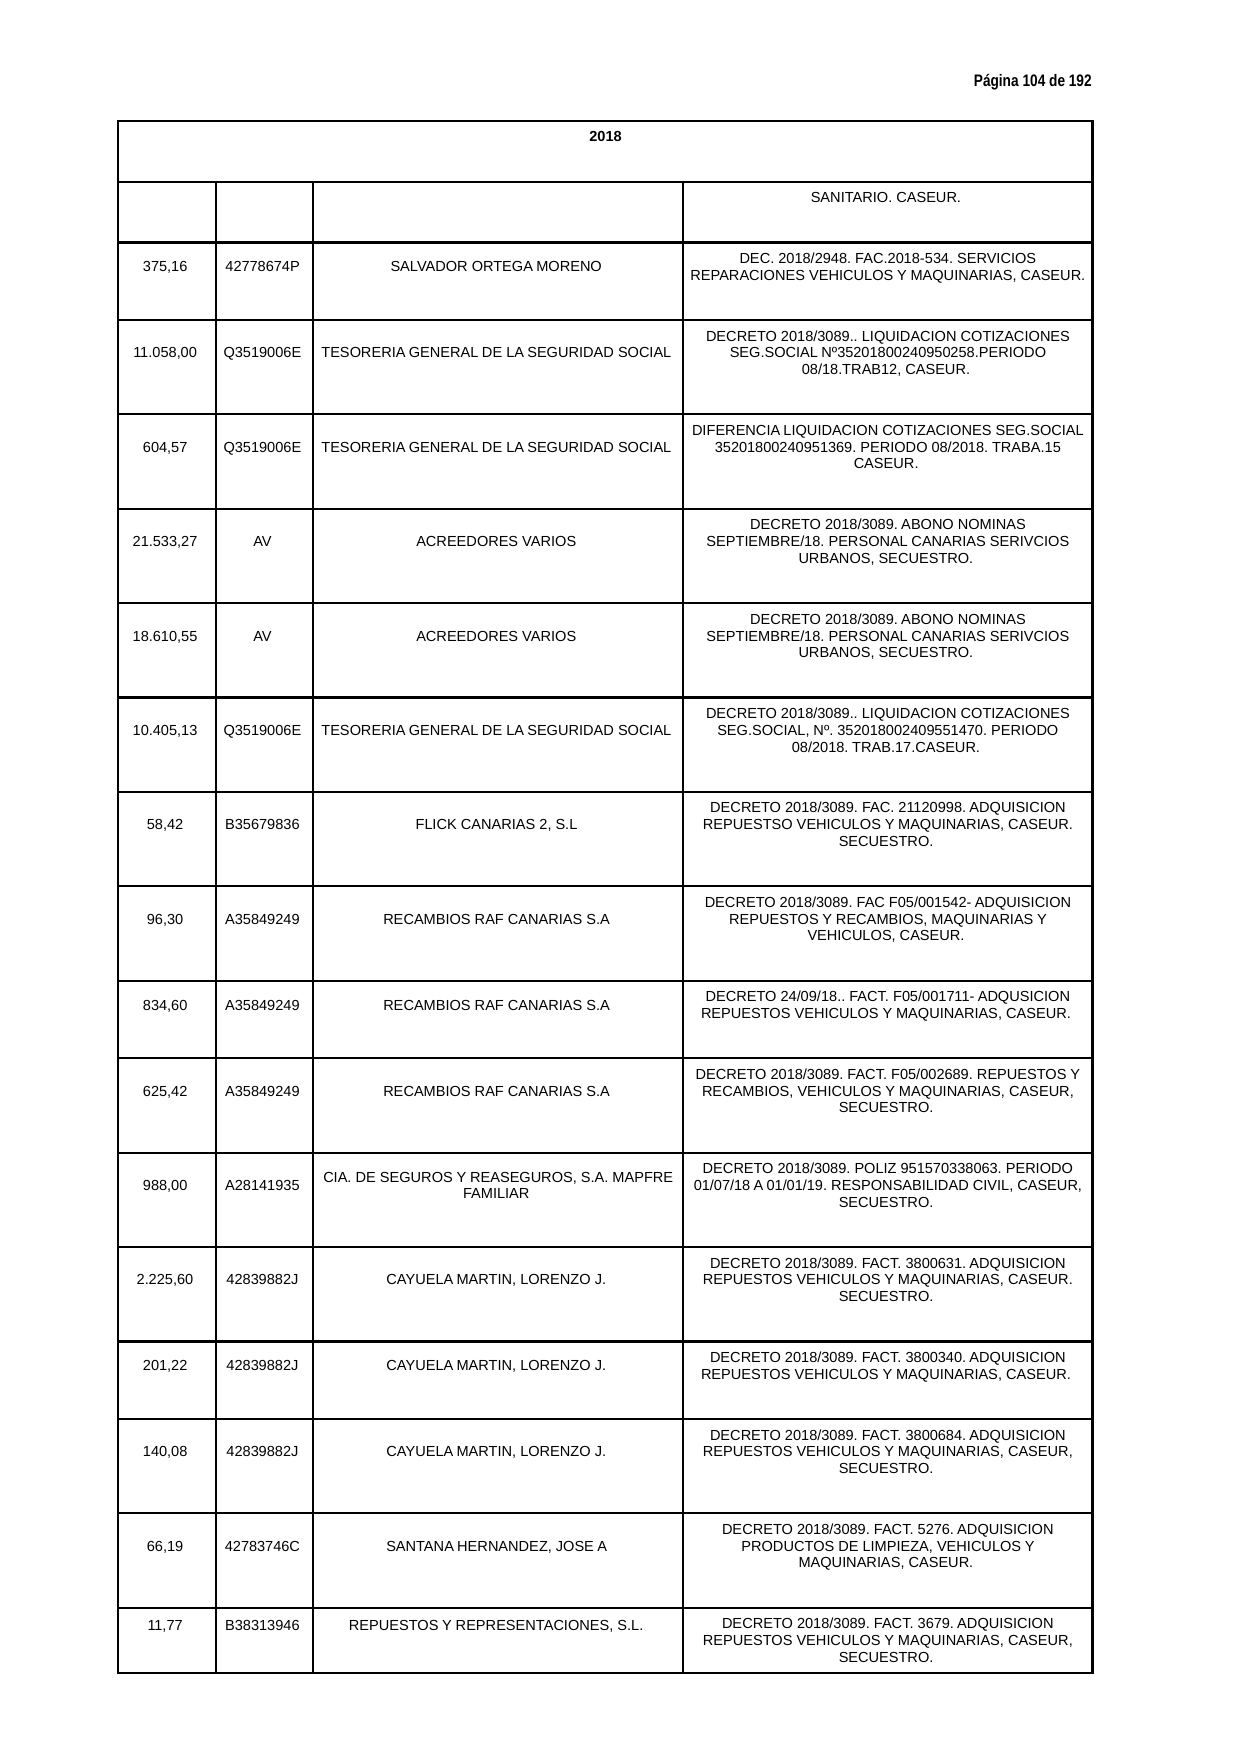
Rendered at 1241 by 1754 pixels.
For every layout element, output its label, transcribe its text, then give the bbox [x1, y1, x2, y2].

table_cell 625,42 [119, 1059, 215, 1152]
table_cell DECRETO 2018/3089. FACT. 3800340. ADQUISICION REPUESTOS VEHICULOS Y MAQUINARIAS, CASEUR. [684, 1343, 1091, 1418]
table_cell 42839882J [217, 1248, 312, 1340]
table_cell DECRETO 2018/3089. FACT. 5276. ADQUISICION PRODUCTOS DE LIMPIEZA, VEHICULOS Y MAQUINARIAS, CASEUR. [684, 1514, 1091, 1607]
table_cell DECRETO 2018/3089. FACT. 3800631. ADQUISICION REPUESTOS VEHICULOS Y MAQUINARIAS, CASEUR. SECUESTRO. [684, 1248, 1091, 1340]
table_cell [314, 183, 682, 241]
table_cell TESORERIA GENERAL DE LA SEGURIDAD SOCIAL [314, 699, 682, 791]
table_cell 42839882J [217, 1343, 312, 1418]
table_cell CAYUELA MARTIN, LORENZO J. [314, 1248, 682, 1340]
table_cell 42783746C [217, 1514, 312, 1607]
table_cell 42839882J [217, 1420, 312, 1512]
table_cell DECRETO 2018/3089. FACT. 3800684. ADQUISICION REPUESTOS VEHICULOS Y MAQUINARIAS, CASEUR, SECUESTRO. [684, 1420, 1091, 1512]
table_cell 21.533,27 [119, 510, 215, 602]
table_cell SALVADOR ORTEGA MORENO [314, 244, 682, 319]
table_cell DECRETO 2018/3089. ABONO NOMINAS SEPTIEMBRE/18. PERSONAL CANARIAS SERIVCIOS URBANOS, SECUESTRO. [684, 604, 1091, 696]
table_cell A35849249 [217, 982, 312, 1057]
table_cell A35849249 [217, 1059, 312, 1152]
table_cell DECRETO 2018/3089. ABONO NOMINAS SEPTIEMBRE/18. PERSONAL CANARIAS SERIVCIOS URBANOS, SECUESTRO. [684, 510, 1091, 602]
table_cell 66,19 [119, 1514, 215, 1607]
table_cell SANITARIO. CASEUR. [684, 183, 1091, 241]
table_cell DECRETO 2018/3089. FACT. F05/002689. REPUESTOS Y RECAMBIOS, VEHICULOS Y MAQUINARIAS, CASEUR, SECUESTRO. [684, 1059, 1091, 1152]
table_cell DECRETO 2018/3089. POLIZ 951570338063. PERIODO 01/07/18 A 01/01/19. RESPONSABILIDAD CIVIL, CASEUR, SECUESTRO. [684, 1154, 1091, 1246]
table_cell 11.058,00 [119, 321, 215, 413]
table_cell RECAMBIOS RAF CANARIAS S.A [314, 1059, 682, 1152]
table_cell 11,77 [119, 1609, 215, 1672]
table_cell SANTANA HERNANDEZ, JOSE A [314, 1514, 682, 1607]
table_cell TESORERIA GENERAL DE LA SEGURIDAD SOCIAL [314, 415, 682, 508]
table_cell CAYUELA MARTIN, LORENZO J. [314, 1343, 682, 1418]
table_cell Q3519006E [217, 321, 312, 413]
table_cell CIA. DE SEGUROS Y REASEGUROS, S.A. MAPFRE FAMILIAR [314, 1154, 682, 1246]
table_cell 604,57 [119, 415, 215, 508]
table_cell Q3519006E [217, 415, 312, 508]
table_cell Q3519006E [217, 699, 312, 791]
table_cell DECRETO 2018/3089. FAC. 21120998. ADQUISICION REPUESTSO VEHICULOS Y MAQUINARIAS, CASEUR. SECUESTRO. [684, 793, 1091, 885]
table_cell A28141935 [217, 1154, 312, 1246]
table_header 2018 [119, 122, 1091, 181]
table_cell DECRETO 2018/3089.. LIQUIDACION COTIZACIONES SEG.SOCIAL Nº35201800240950258.PERIODO 08/18.TRAB12, CASEUR. [684, 321, 1091, 413]
table_cell AV [217, 510, 312, 602]
table_cell RECAMBIOS RAF CANARIAS S.A [314, 887, 682, 979]
table_cell CAYUELA MARTIN, LORENZO J. [314, 1420, 682, 1512]
table_cell A35849249 [217, 887, 312, 979]
table_cell DECRETO 24/09/18.. FACT. F05/001711- ADQUSICION REPUESTOS VEHICULOS Y MAQUINARIAS, CASEUR. [684, 982, 1091, 1057]
table_cell 2.225,60 [119, 1248, 215, 1340]
table_cell DECRETO 2018/3089. FAC F05/001542- ADQUISICION REPUESTOS Y RECAMBIOS, MAQUINARIAS Y VEHICULOS, CASEUR. [684, 887, 1091, 979]
table_cell RECAMBIOS RAF CANARIAS S.A [314, 982, 682, 1057]
table_cell DEC. 2018/2948. FAC.2018-534. SERVICIOS REPARACIONES VEHICULOS Y MAQUINARIAS, CASEUR. [684, 244, 1091, 319]
table_cell 140,08 [119, 1420, 215, 1512]
table_cell 375,16 [119, 244, 215, 319]
table_cell 18.610,55 [119, 604, 215, 696]
table_cell AV [217, 604, 312, 696]
table_cell [217, 183, 312, 241]
table_cell DIFERENCIA LIQUIDACION COTIZACIONES SEG.SOCIAL 35201800240951369. PERIODO 08/2018. TRABA.15 CASEUR. [684, 415, 1091, 508]
table_cell 58,42 [119, 793, 215, 885]
table_cell 42778674P [217, 244, 312, 319]
table_cell ACREEDORES VARIOS [314, 510, 682, 602]
table_cell 834,60 [119, 982, 215, 1057]
table_cell REPUESTOS Y REPRESENTACIONES, S.L. [314, 1609, 682, 1672]
table_cell [119, 183, 215, 241]
table_cell TESORERIA GENERAL DE LA SEGURIDAD SOCIAL [314, 321, 682, 413]
table_cell ACREEDORES VARIOS [314, 604, 682, 696]
table_cell DECRETO 2018/3089.. LIQUIDACION COTIZACIONES SEG.SOCIAL, Nº. 352018002409551470. PERIODO 08/2018. TRAB.17.CASEUR. [684, 699, 1091, 791]
table_cell B38313946 [217, 1609, 312, 1672]
table_cell DECRETO 2018/3089. FACT. 3679. ADQUISICION REPUESTOS VEHICULOS Y MAQUINARIAS, CASEUR, SECUESTRO. [684, 1609, 1091, 1672]
table_cell B35679836 [217, 793, 312, 885]
table_cell 988,00 [119, 1154, 215, 1246]
table_cell 96,30 [119, 887, 215, 979]
table_cell 10.405,13 [119, 699, 215, 791]
table_cell FLICK CANARIAS 2, S.L [314, 793, 682, 885]
table_cell 201,22 [119, 1343, 215, 1418]
